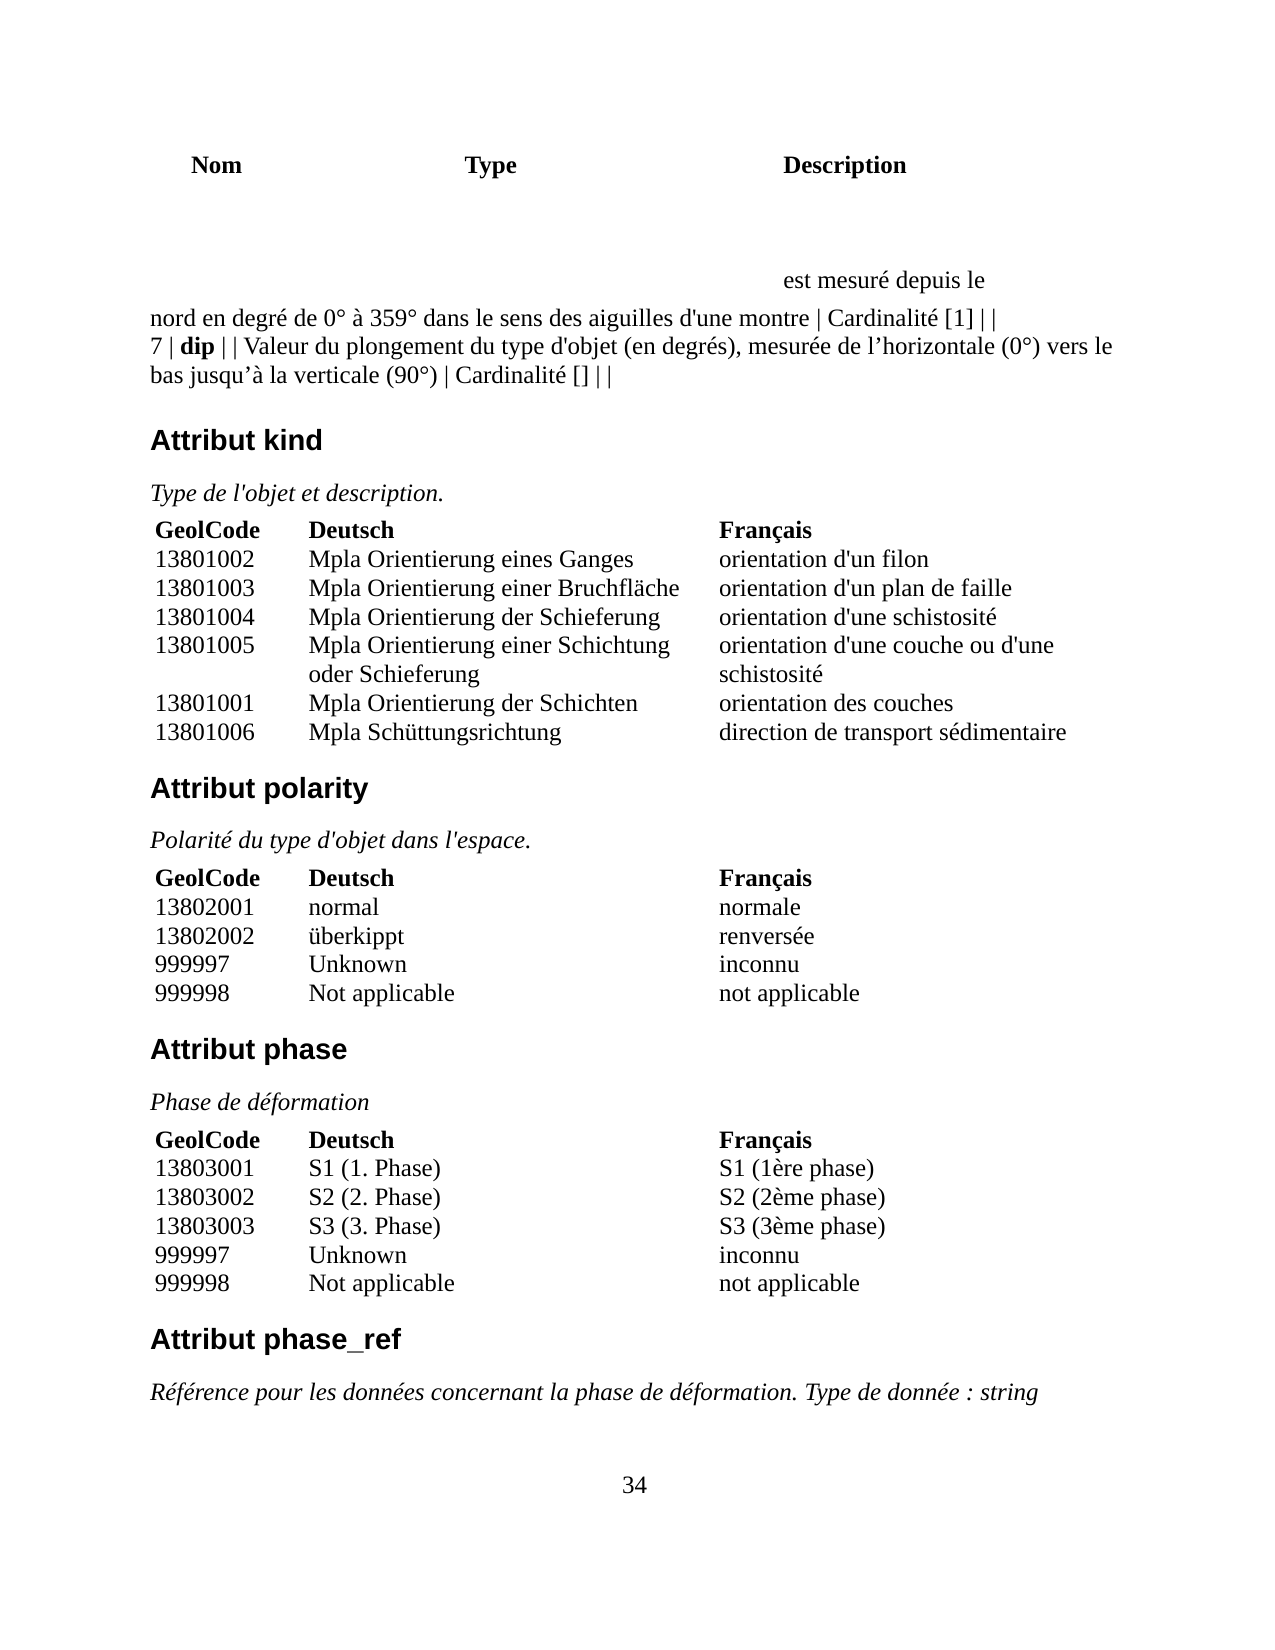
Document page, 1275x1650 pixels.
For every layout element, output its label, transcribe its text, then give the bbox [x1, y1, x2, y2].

table_cell inconnu [714, 950, 1125, 978]
table_cell 999997 [150, 950, 304, 978]
table_header [150, 150, 186, 265]
table_cell orientation des couches [714, 688, 1125, 717]
table_header GeolCode [150, 1125, 304, 1153]
table_cell S1 (1. Phase) [304, 1154, 714, 1182]
table_cell [186, 265, 460, 294]
table_cell 13801004 [150, 602, 304, 631]
table_cell not applicable [714, 1269, 1125, 1297]
table_header Nom [186, 150, 460, 265]
table_cell Mpla Orientierung einer Schichtung oder Schieferung [304, 631, 714, 688]
subtitle Attribut phase_ref [150, 1322, 1125, 1356]
table_cell Unknown [304, 1240, 714, 1268]
table_cell überkippt [304, 921, 714, 949]
table_cell 13801001 [150, 688, 304, 717]
table_cell 13802002 [150, 921, 304, 949]
subtitle Attribut kind [150, 423, 1125, 456]
table_cell 999997 [150, 1240, 304, 1268]
text Type de l'objet et description. [150, 478, 1125, 507]
table_cell 13801006 [150, 717, 304, 746]
table_cell not applicable [714, 978, 1125, 1007]
table_cell inconnu [714, 1240, 1125, 1268]
table_cell orientation d'un filon [714, 544, 1125, 573]
table_header Français [714, 516, 1125, 544]
table_header GeolCode [150, 863, 304, 892]
table_cell normal [304, 892, 714, 921]
table_cell S1 (1ère phase) [714, 1154, 1125, 1182]
table_cell 13801005 [150, 631, 304, 688]
table_cell Mpla Schüttungsrichtung [304, 717, 714, 746]
table_cell 999998 [150, 1269, 304, 1297]
table_cell orientation d'une couche ou d'une schistosité [714, 631, 1125, 688]
table_cell 13803002 [150, 1182, 304, 1211]
table_cell normale [714, 892, 1125, 921]
table_cell est mesuré depuis le [779, 265, 1125, 294]
table_cell S3 (3. Phase) [304, 1211, 714, 1240]
table_cell S2 (2. Phase) [304, 1182, 714, 1211]
table_cell orientation d'une schistosité [714, 602, 1125, 631]
table_cell renversée [714, 921, 1125, 949]
table_header Français [714, 1125, 1125, 1153]
table_cell Mpla Orientierung einer Bruchfläche [304, 573, 714, 602]
table_cell Mpla Orientierung der Schichten [304, 688, 714, 717]
table_cell [460, 265, 779, 294]
table_cell 13802001 [150, 892, 304, 921]
table_header Type [460, 150, 779, 265]
table_cell 13801003 [150, 573, 304, 602]
table_cell Mpla Orientierung eines Ganges [304, 544, 714, 573]
table_cell orientation d'un plan de faille [714, 573, 1125, 602]
table_cell Unknown [304, 950, 714, 978]
subtitle Attribut phase [150, 1032, 1125, 1066]
table_cell direction de transport sédimentaire [714, 717, 1125, 746]
subtitle Attribut polarity [150, 771, 1125, 804]
table_cell Not applicable [304, 978, 714, 1007]
text Référence pour les données concernant la phase de déformation. Type de donnée : string [150, 1377, 1125, 1406]
table_cell 13803003 [150, 1211, 304, 1240]
table_cell S3 (3ème phase) [714, 1211, 1125, 1240]
table_cell [150, 265, 186, 294]
table_header Français [714, 863, 1125, 892]
table_header Deutsch [304, 863, 714, 892]
text Phase de déformation [150, 1087, 1125, 1116]
table_header Description [779, 150, 1125, 265]
table_header Deutsch [304, 516, 714, 544]
table_header Deutsch [304, 1125, 714, 1153]
table_cell 13803001 [150, 1154, 304, 1182]
table_cell Mpla Orientierung der Schieferung [304, 602, 714, 631]
table_cell 13801002 [150, 544, 304, 573]
text Polarité du type d'objet dans l'espace. [150, 826, 1125, 854]
table_cell S2 (2ème phase) [714, 1182, 1125, 1211]
table_cell 999998 [150, 978, 304, 1007]
table_cell Not applicable [304, 1269, 714, 1297]
text nord en degré de 0° à 359° dans le sens des aiguilles d'une montre | Cardinalité [1] | | 7 | dip | | Valeur du plongement du type d'objet (en degrés), mesurée de l’horizontale (0°) vers le bas jusqu’à la verticale (90°) | Cardinalité [] | | [150, 303, 1125, 389]
table_header GeolCode [150, 516, 304, 544]
